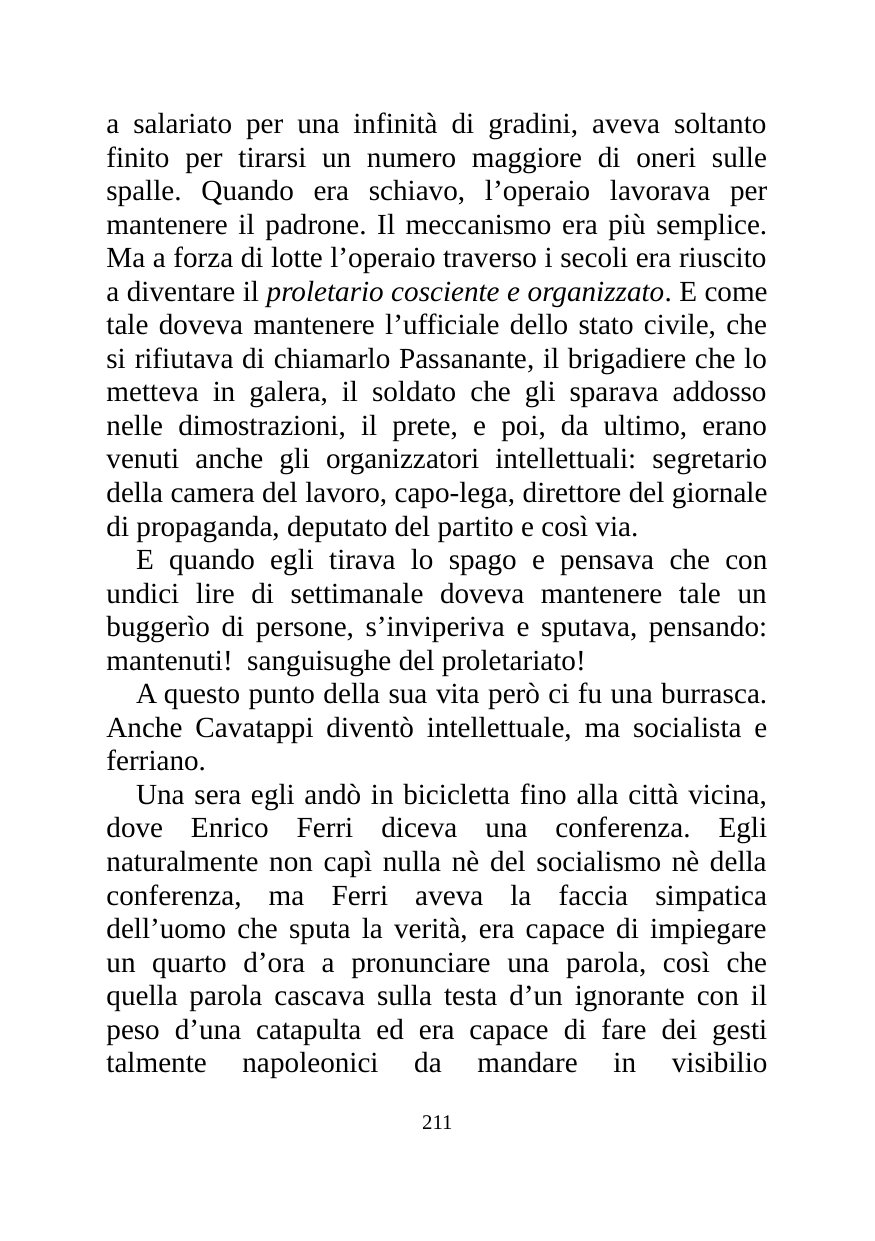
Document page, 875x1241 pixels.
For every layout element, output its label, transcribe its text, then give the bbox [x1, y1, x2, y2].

text a salariato per una infinità di gradini, aveva soltanto finito per tirarsi un numero maggiore di oneri sulle spalle. Quando era schiavo, l’operaio lavorava per mantenere il padrone. Il meccanismo era più semplice. Ma a forza di lotte l’operaio traverso i secoli era riuscito a diventare il proletario cosciente e organizzato. E come tale doveva mantenere l’ufficiale dello stato civile, che si rifiutava di chiamarlo Passanante, il brigadiere che lo metteva in galera, il soldato che gli sparava addosso nelle dimostrazioni, il prete, e poi, da ultimo, erano venuti anche gli organizzatori intellettuali: segretario della camera del lavoro, capo-lega, direttore del giornale di propaganda, deputato del partito e così via. [106, 106, 768, 542]
text A questo punto della sua vita però ci fu una burrasca. Anche Cavatappi diventò intellettuale, ma socialista e ferriano. [106, 676, 768, 777]
text E quando egli tirava lo spago e pensava che con undici lire di settimanale doveva mantenere tale un buggerìo di persone, s’inviperiva e sputava, pensando: mantenuti! sanguisughe del proletariato! [106, 542, 768, 676]
text Una sera egli andò in bicicletta fino alla città vicina, dove Enrico Ferri diceva una conferenza. Egli naturalmente non capì nulla nè del socialismo nè della conferenza, ma Ferri aveva la faccia simpatica dell’uomo che sputa la verità, era capace di impiegare un quarto d’ora a pronunciare una parola, così che quella parola cascava sulla testa d’un ignorante con il peso d’una catapulta ed era capace di fare dei gesti talmente napoleonici da mandare in visibilio [106, 777, 768, 1079]
